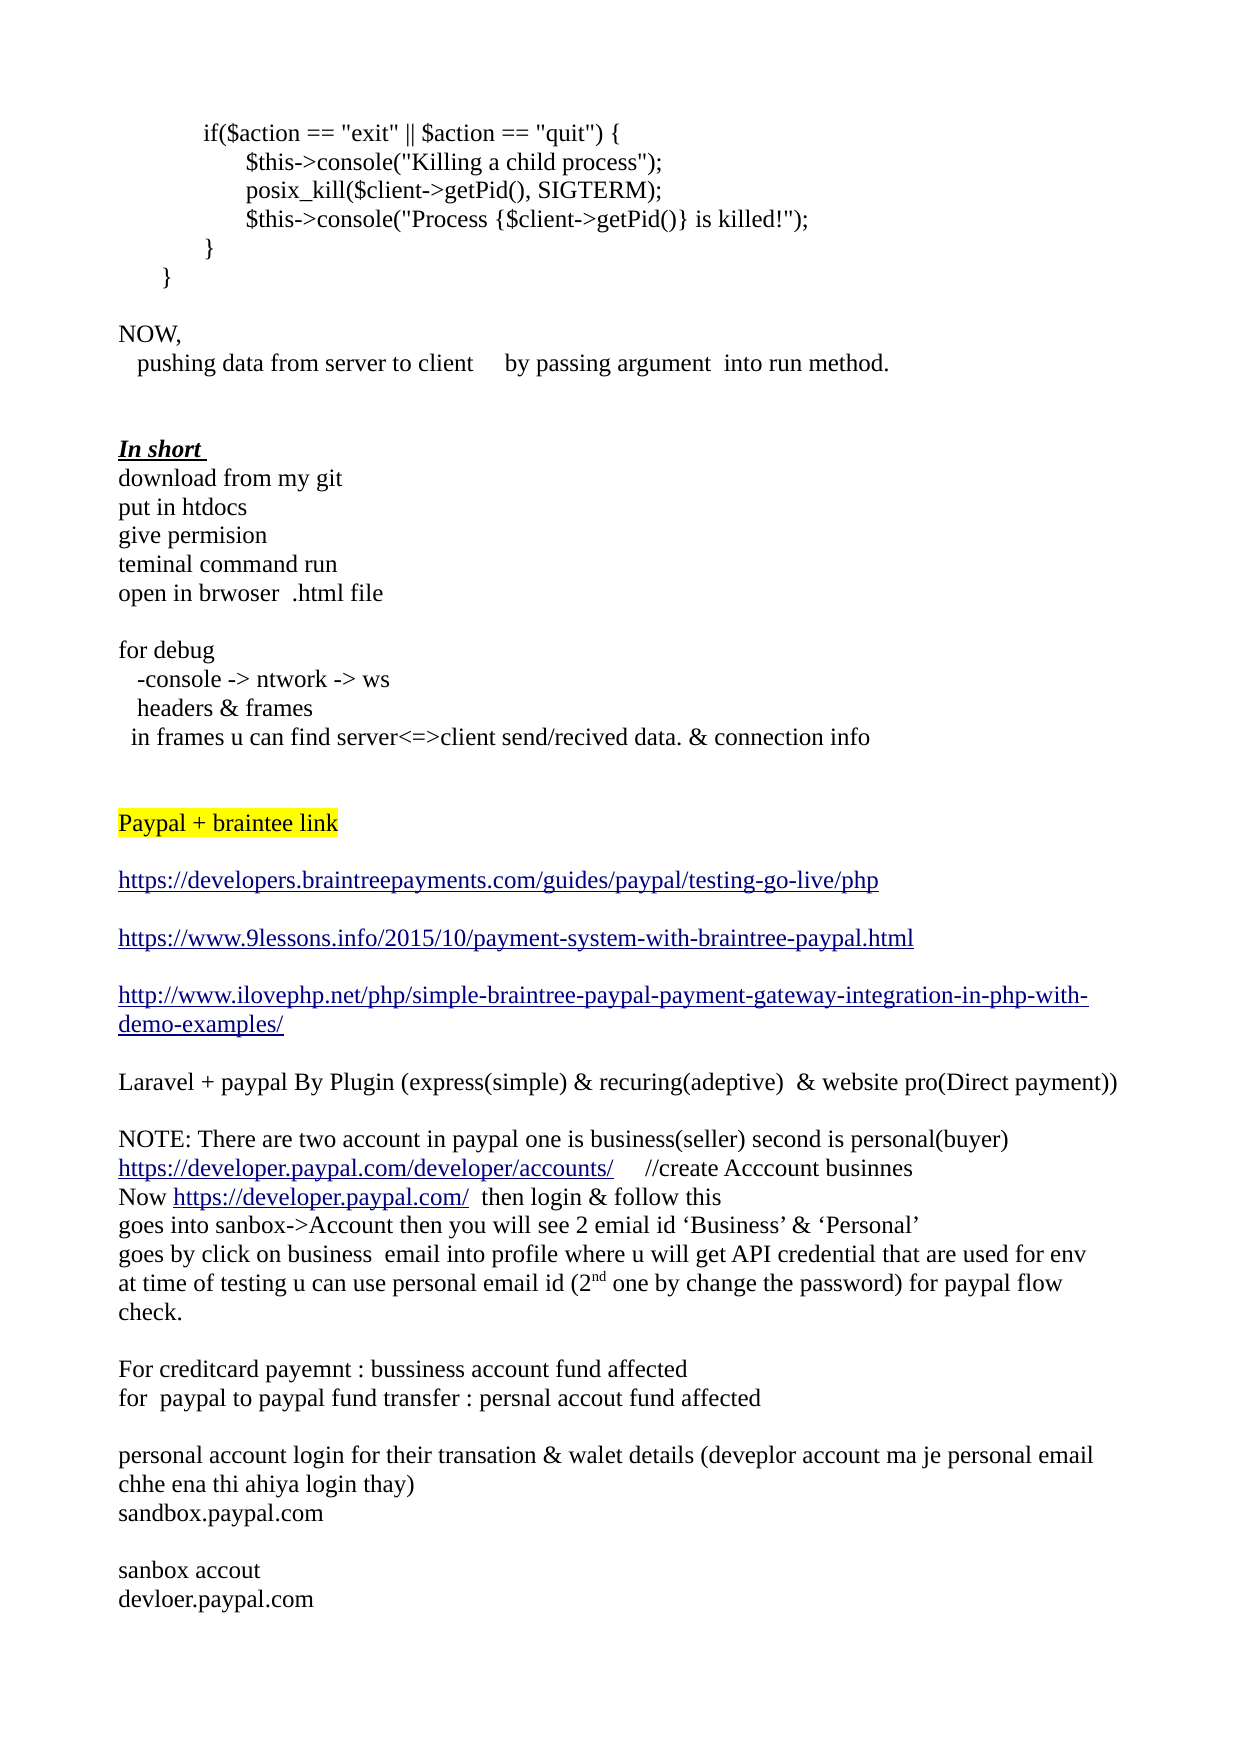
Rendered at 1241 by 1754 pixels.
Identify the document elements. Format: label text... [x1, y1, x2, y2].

text } [118, 262, 1122, 291]
text $this->console("Killing a child process"); [118, 147, 1122, 176]
text posix_kill($client->getPid(), SIGTERM); [118, 176, 1122, 204]
text if($action == "exit" || $action == "quit") { [118, 118, 1122, 147]
text https://developer.paypal.com/developer/accounts/ //create Acccount businnes [118, 1153, 1122, 1182]
text put in htdocs [118, 492, 1122, 521]
text Paypal + braintee link [118, 808, 1122, 837]
text teminal command run [118, 549, 1122, 578]
text goes into sanbox->Account then you will see 2 emial id ‘Business’ & ‘Personal’ [118, 1211, 1122, 1239]
text In short [118, 434, 1122, 463]
text NOTE: There are two account in paypal one is business(seller) second is personal(buyer) [118, 1124, 1122, 1153]
text pushing data from server to client by passing argument into run method. [118, 348, 1122, 377]
text -console -> ntwork -> ws [118, 664, 1122, 693]
text $this->console("Process {$client->getPid()} is killed!"); [118, 204, 1122, 233]
text https://developers.braintreepayments.com/guides/paypal/testing-go-live/php [118, 866, 1122, 894]
text goes by click on business email into profile where u will get API credential that are used for env [118, 1239, 1122, 1268]
text download from my git [118, 463, 1122, 492]
text open in brwoser .html file [118, 578, 1122, 607]
text } [118, 233, 1122, 262]
text Now https://developer.paypal.com/ then login & follow this [118, 1182, 1122, 1211]
text for paypal to paypal fund transfer : persnal accout fund affected [118, 1383, 1122, 1412]
text http://www.ilovephp.net/php/simple-braintree-paypal-payment-gateway-integration-in-php-with-demo-examples/ [118, 981, 1122, 1038]
text in frames u can find server<=>client send/recived data. & connection info [118, 722, 1122, 751]
text sanbox accout [118, 1556, 1122, 1584]
text Laravel + paypal By Plugin (express(simple) & recuring(adeptive) & website pro(Direct payment)) [118, 1067, 1122, 1096]
text give permision [118, 521, 1122, 549]
text for debug [118, 636, 1122, 664]
text sandbox.paypal.com [118, 1498, 1122, 1527]
text For creditcard payemnt : bussiness account fund affected [118, 1354, 1122, 1383]
text at time of testing u can use personal email id (2nd one by change the password) for paypal flow check. [118, 1268, 1122, 1326]
text personal account login for their transation & walet details (deveplor account ma je personal email chhe ena thi ahiya login thay) [118, 1441, 1122, 1498]
text https://www.9lessons.info/2015/10/payment-system-with-braintree-paypal.html [118, 923, 1122, 952]
text NOW, [118, 319, 1122, 348]
text devloer.paypal.com [118, 1584, 1122, 1613]
text headers & frames [118, 693, 1122, 722]
